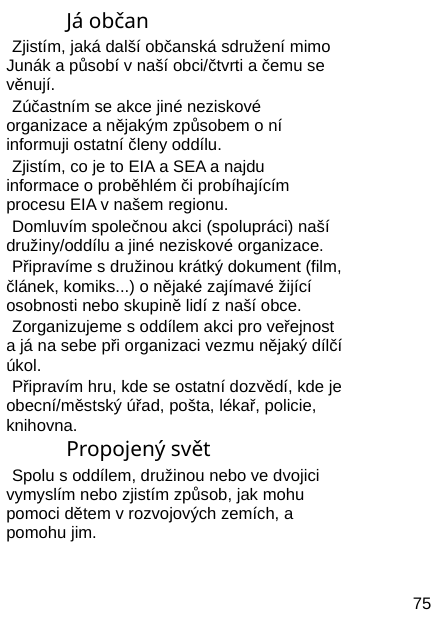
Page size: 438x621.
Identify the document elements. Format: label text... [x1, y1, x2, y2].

subtitle Propojený svět [6, 434, 431, 463]
text Zjistím, jaká další občanská sdružení mimo Junák a působí v naší obci/čtvrti a čemu se věnují. [6, 37, 342, 94]
text Připravím hru, kde se ostatní dozvědí, kde je obecní/městský úřad, pošta, lékař, policie, knihovna. [6, 377, 342, 434]
text Zjistím, co je to EIA a SEA a najdu informace o proběhlém či probíhajícím procesu EIA v našem regionu. [6, 157, 342, 214]
text Zorganizujeme s oddílem akci pro veřejnost a já na sebe při organizaci vezmu nějaký dílčí úkol. [6, 317, 342, 374]
subtitle Já občan [6, 6, 431, 34]
text Zúčastním se akce jiné neziskové organizace a nějakým způsobem o ní informuji ostatní členy oddílu. [6, 97, 342, 154]
text Domluvím společnou akci (spolupráci) naší družiny/oddílu a jiné neziskové organizace. [6, 216, 342, 255]
text Připravíme s družinou krátký dokument (film, článek, komiks...) o nějaké zajímavé žijící osobnosti nebo skupině lidí z naší obce. [6, 257, 342, 315]
text Spolu s oddílem, družinou nebo ve dvojici vymyslím nebo zjistím způsob, jak mohu pomoci dětem v rozvojových zemích, a pomohu jim. [6, 465, 342, 542]
